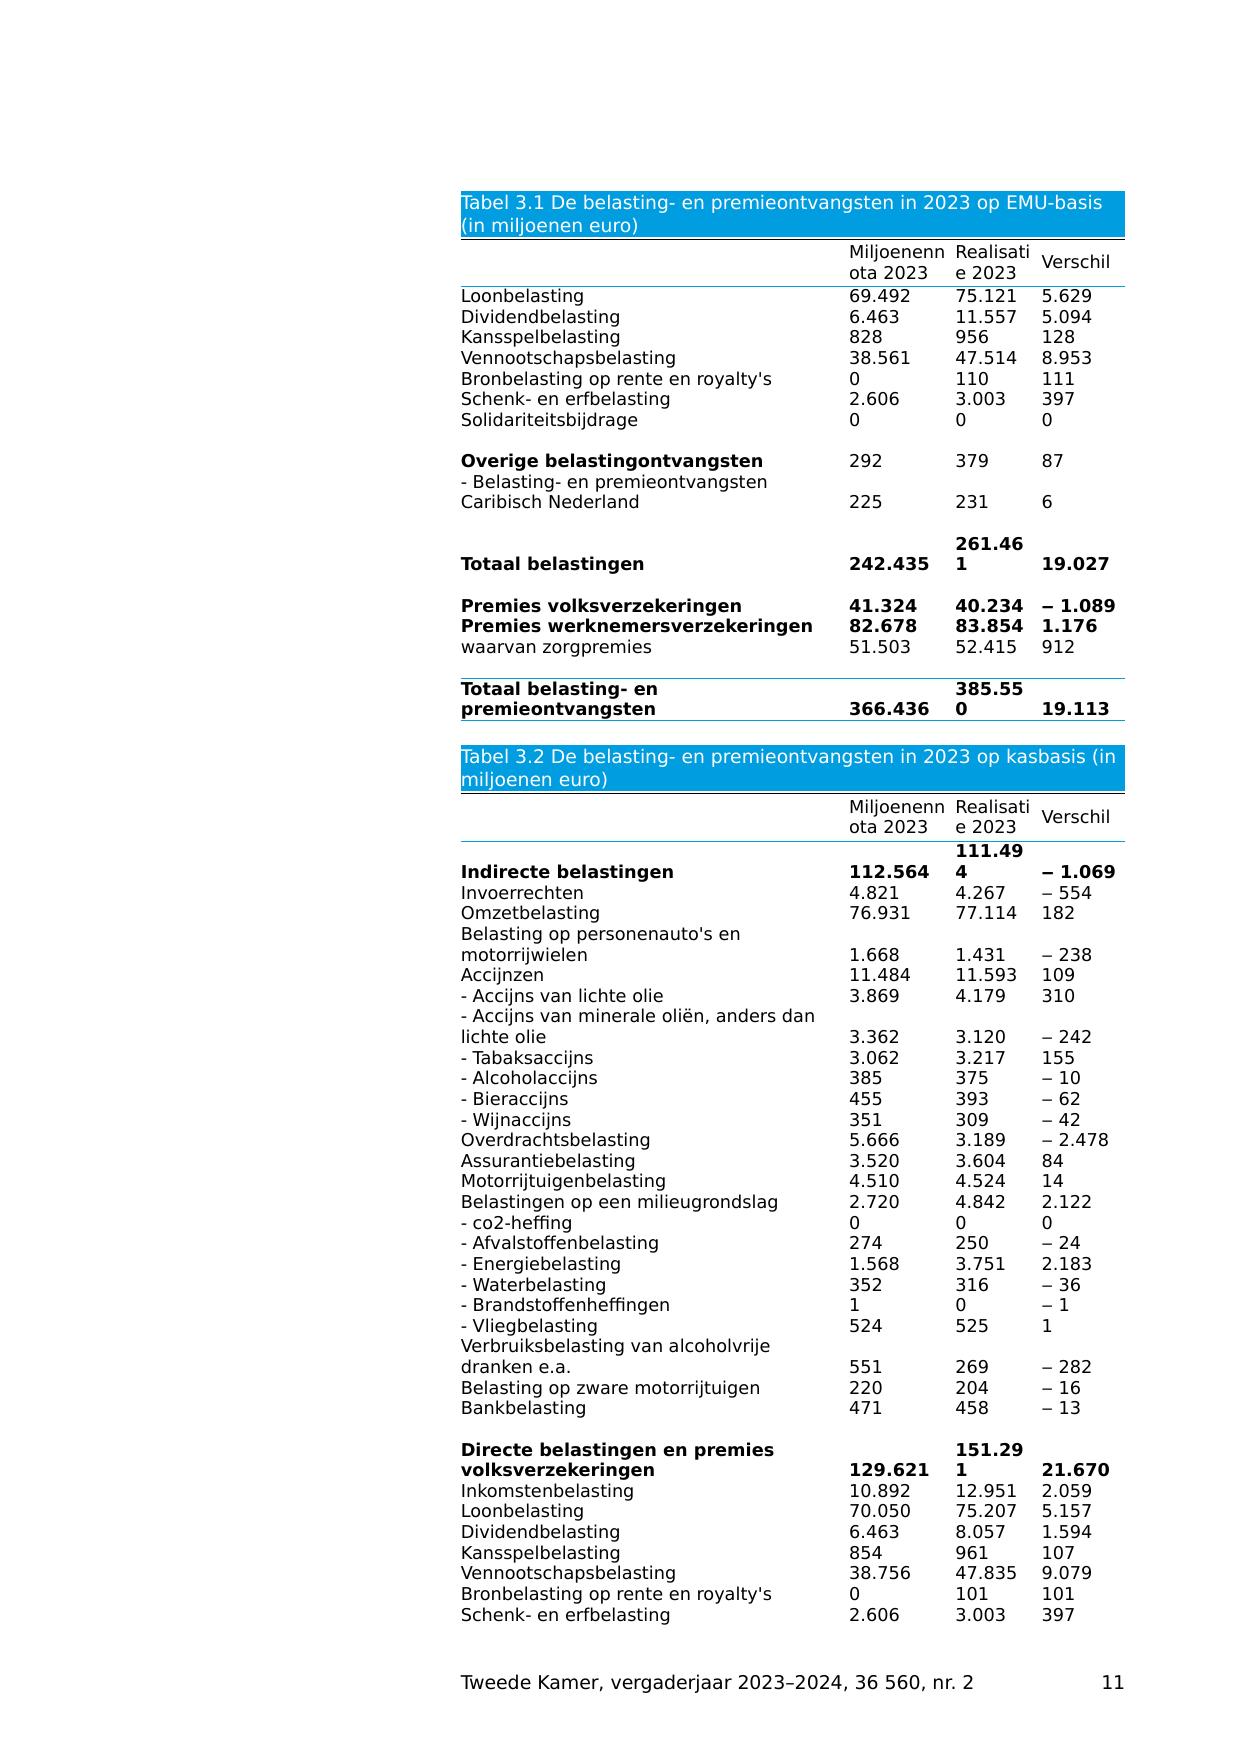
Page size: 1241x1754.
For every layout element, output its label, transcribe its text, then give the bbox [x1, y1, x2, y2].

table_cell Accijnzen [461, 965, 846, 986]
table_cell Belasting op zware motorrijtuigen [461, 1378, 846, 1398]
table_cell [1039, 658, 1125, 678]
table_cell 111 [1039, 369, 1125, 389]
table_cell 11.484 [846, 965, 952, 986]
table_cell Realisatie 2023 [952, 240, 1038, 286]
table_cell 0 [846, 1213, 952, 1233]
table_cell 10.892 [846, 1481, 952, 1501]
table_cell 8.953 [1039, 348, 1125, 369]
table_cell 47.514 [952, 348, 1038, 369]
table_cell 3.062 [846, 1048, 952, 1068]
table_cell 47.835 [952, 1563, 1038, 1584]
table_cell Omzetbelasting [461, 903, 846, 924]
table_cell 1.568 [846, 1254, 952, 1274]
table_cell 11.557 [952, 307, 1038, 327]
table_cell Vennootschapsbelasting [461, 348, 846, 369]
table_cell 40.234 [952, 596, 1038, 616]
table_cell 38.561 [846, 348, 952, 369]
table_cell 385.550 [952, 679, 1038, 720]
table_cell [461, 575, 846, 596]
table_cell Totaal belasting- en premieontvangsten [461, 679, 846, 720]
table_cell 3.003 [952, 1605, 1038, 1625]
table_cell 9.079 [1039, 1563, 1125, 1584]
table_cell 101 [1039, 1584, 1125, 1604]
table_cell - Vliegbelasting [461, 1316, 846, 1336]
table_cell - Belasting- en premieontvangsten Caribisch Nederland [461, 472, 846, 513]
table_cell [846, 1419, 952, 1439]
table_cell 51.503 [846, 637, 952, 657]
table_cell 5.629 [1039, 287, 1125, 307]
table_cell 109 [1039, 965, 1125, 986]
table_cell 11.593 [952, 965, 1038, 986]
table_cell waarvan zorgpremies [461, 637, 846, 657]
table_cell 3.869 [846, 986, 952, 1006]
table_cell Belastingen op een milieugrondslag [461, 1192, 846, 1213]
table_cell 375 [952, 1068, 1038, 1089]
table_cell 385 [846, 1068, 952, 1089]
table_cell Inkomstenbelasting [461, 1481, 846, 1501]
table_cell ‒ 62 [1039, 1089, 1125, 1109]
table_cell [461, 513, 846, 534]
table_cell 525 [952, 1316, 1038, 1336]
table_cell 242.435 [846, 534, 952, 575]
table_cell 1.668 [846, 924, 952, 965]
table_cell ‒ 36 [1039, 1275, 1125, 1295]
table_cell Assurantiebelasting [461, 1151, 846, 1171]
table_cell - Accijns van lichte olie [461, 986, 846, 1006]
table_cell 455 [846, 1089, 952, 1109]
table_cell 0 [846, 1584, 952, 1604]
table_cell Schenk- en erfbelasting [461, 1605, 846, 1625]
table_cell Loonbelasting [461, 1501, 846, 1522]
table_cell 82.678 [846, 616, 952, 637]
table_cell - Energiebelasting [461, 1254, 846, 1274]
table_cell Overdrachtsbelasting [461, 1130, 846, 1151]
table_cell - Afvalstoffenbelasting [461, 1233, 846, 1254]
table_cell 182 [1039, 903, 1125, 924]
table_cell 129.621 [846, 1440, 952, 1481]
table_cell ‒ 1 [1039, 1295, 1125, 1316]
table_cell 309 [952, 1110, 1038, 1130]
table_cell Verschil [1039, 794, 1125, 841]
table_cell [846, 575, 952, 596]
table_cell 310 [1039, 986, 1125, 1006]
table_cell ‒ 13 [1039, 1398, 1125, 1419]
table_cell 75.121 [952, 287, 1038, 307]
table_cell 87 [1039, 451, 1125, 472]
table_cell ‒ 554 [1039, 883, 1125, 903]
table_cell 19.113 [1039, 679, 1125, 720]
table_cell 0 [1039, 1213, 1125, 1233]
table_cell [461, 240, 846, 286]
table_cell 112.564 [846, 842, 952, 883]
table_cell 2.059 [1039, 1481, 1125, 1501]
table_cell 261.461 [952, 534, 1038, 575]
table_cell 75.207 [952, 1501, 1038, 1522]
table_cell 551 [846, 1336, 952, 1378]
table_cell 6 [1039, 472, 1125, 513]
table_cell 12.951 [952, 1481, 1038, 1501]
table_cell 4.821 [846, 883, 952, 903]
table_cell 204 [952, 1378, 1038, 1398]
table_cell 316 [952, 1275, 1038, 1295]
table_cell [461, 658, 846, 678]
table_cell 4.842 [952, 1192, 1038, 1213]
table_cell 83.854 [952, 616, 1038, 637]
table_cell ‒ 238 [1039, 924, 1125, 965]
table_cell 1.594 [1039, 1522, 1125, 1543]
table_cell [461, 1419, 846, 1439]
table_cell 0 [952, 1213, 1038, 1233]
table_cell 397 [1039, 389, 1125, 410]
table_cell Belasting op personenauto's en motorrijwielen [461, 924, 846, 965]
table_cell [1039, 1419, 1125, 1439]
table_cell - Bieraccijns [461, 1089, 846, 1109]
table_cell Bronbelasting op rente en royalty's [461, 369, 846, 389]
table_cell - co2-heffing [461, 1213, 846, 1233]
table_cell Dividendbelasting [461, 1522, 846, 1543]
table_cell Miljoenennota 2023 [846, 794, 952, 841]
table_cell Miljoenennota 2023 [846, 240, 952, 286]
table_cell 4.179 [952, 986, 1038, 1006]
table_cell [952, 431, 1038, 451]
table_cell 292 [846, 451, 952, 472]
table_cell Verschil [1039, 240, 1125, 286]
table_cell Motorrijtuigenbelasting [461, 1171, 846, 1192]
table_cell ‒ 1.069 [1039, 842, 1125, 883]
table_cell Dividendbelasting [461, 307, 846, 327]
table_cell 458 [952, 1398, 1038, 1419]
table_cell 351 [846, 1110, 952, 1130]
table_cell Bankbelasting [461, 1398, 846, 1419]
table_cell 2.720 [846, 1192, 952, 1213]
table_cell 225 [846, 472, 952, 513]
table_cell 366.436 [846, 679, 952, 720]
table_cell Premies volksverzekeringen [461, 596, 846, 616]
table_cell ‒ 16 [1039, 1378, 1125, 1398]
table_cell 1 [846, 1295, 952, 1316]
table_cell ‒ 24 [1039, 1233, 1125, 1254]
table_cell 4.267 [952, 883, 1038, 903]
table_cell 3.003 [952, 389, 1038, 410]
table_cell 397 [1039, 1605, 1125, 1625]
table_cell 69.492 [846, 287, 952, 307]
table_cell 4.510 [846, 1171, 952, 1192]
table_cell 1 [1039, 1316, 1125, 1336]
table_cell 38.756 [846, 1563, 952, 1584]
table_cell Vennootschapsbelasting [461, 1563, 846, 1584]
table_cell 101 [952, 1584, 1038, 1604]
table_cell - Alcoholaccijns [461, 1068, 846, 1089]
table_cell ‒ 42 [1039, 1110, 1125, 1130]
table_cell 3.217 [952, 1048, 1038, 1068]
table_cell 2.183 [1039, 1254, 1125, 1274]
table_cell Realisatie 2023 [952, 794, 1038, 841]
table_cell 379 [952, 451, 1038, 472]
table_cell 956 [952, 328, 1038, 348]
table_cell 352 [846, 1275, 952, 1295]
table_cell 912 [1039, 637, 1125, 657]
table_cell 1.431 [952, 924, 1038, 965]
table_cell ‒ 282 [1039, 1336, 1125, 1378]
table_cell Directe belastingen en premies volksverzekeringen [461, 1440, 846, 1481]
table_cell [461, 431, 846, 451]
table_cell 0 [952, 1295, 1038, 1316]
table_cell 269 [952, 1336, 1038, 1378]
table_cell 155 [1039, 1048, 1125, 1068]
table_cell Totaal belastingen [461, 534, 846, 575]
table_cell 14 [1039, 1171, 1125, 1192]
table_cell 231 [952, 472, 1038, 513]
table_cell 70.050 [846, 1501, 952, 1522]
table_cell 52.415 [952, 637, 1038, 657]
table_cell - Tabaksaccijns [461, 1048, 846, 1068]
table_cell 21.670 [1039, 1440, 1125, 1481]
table_cell 5.157 [1039, 1501, 1125, 1522]
table_cell 3.362 [846, 1006, 952, 1048]
table_cell - Accijns van minerale oliën, anders dan lichte olie [461, 1006, 846, 1048]
table_cell 151.291 [952, 1440, 1038, 1481]
table_cell 220 [846, 1378, 952, 1398]
table_cell [952, 658, 1038, 678]
table_cell [846, 431, 952, 451]
table_cell 2.122 [1039, 1192, 1125, 1213]
table_cell ‒ 10 [1039, 1068, 1125, 1089]
table_cell 128 [1039, 328, 1125, 348]
table_cell [846, 513, 952, 534]
table_cell Loonbelasting [461, 287, 846, 307]
table_cell Kansspelbelasting [461, 1543, 846, 1563]
table_cell 6.463 [846, 1522, 952, 1543]
table_cell 0 [846, 410, 952, 431]
table_cell 5.094 [1039, 307, 1125, 327]
table_cell 5.666 [846, 1130, 952, 1151]
table_cell 471 [846, 1398, 952, 1419]
table_cell 110 [952, 369, 1038, 389]
table_cell 3.751 [952, 1254, 1038, 1274]
table_cell [1039, 431, 1125, 451]
table_cell 3.520 [846, 1151, 952, 1171]
table_cell 4.524 [952, 1171, 1038, 1192]
table_cell 76.931 [846, 903, 952, 924]
table_cell 107 [1039, 1543, 1125, 1563]
table_cell - Waterbelasting [461, 1275, 846, 1295]
table_cell 274 [846, 1233, 952, 1254]
table_cell [952, 575, 1038, 596]
table_cell ‒ 1.089 [1039, 596, 1125, 616]
table_cell 8.057 [952, 1522, 1038, 1543]
table_cell 77.114 [952, 903, 1038, 924]
table_cell 828 [846, 328, 952, 348]
table_cell Kansspelbelasting [461, 328, 846, 348]
table_cell [952, 513, 1038, 534]
table_cell [1039, 575, 1125, 596]
table_cell 3.120 [952, 1006, 1038, 1048]
table_cell 0 [1039, 410, 1125, 431]
table_cell - Wijnaccijns [461, 1110, 846, 1130]
table_cell 393 [952, 1089, 1038, 1109]
table_cell 111.494 [952, 842, 1038, 883]
table_cell 3.604 [952, 1151, 1038, 1171]
table_cell Solidariteitsbijdrage [461, 410, 846, 431]
table_cell 961 [952, 1543, 1038, 1563]
table_cell 3.189 [952, 1130, 1038, 1151]
table_cell ‒ 2.478 [1039, 1130, 1125, 1151]
table_cell Premies werknemersverzekeringen [461, 616, 846, 637]
table_cell 2.606 [846, 1605, 952, 1625]
table_cell Indirecte belastingen [461, 842, 846, 883]
table_cell 524 [846, 1316, 952, 1336]
table_cell Overige belastingontvangsten [461, 451, 846, 472]
table_cell [461, 794, 846, 841]
table_cell - Brandstoffenheffingen [461, 1295, 846, 1316]
table_cell 854 [846, 1543, 952, 1563]
table_cell 0 [846, 369, 952, 389]
table_cell Schenk- en erfbelasting [461, 389, 846, 410]
table_cell 19.027 [1039, 534, 1125, 575]
table_cell [846, 658, 952, 678]
table_cell 1.176 [1039, 616, 1125, 637]
table_cell 0 [952, 410, 1038, 431]
table_cell Invoerrechten [461, 883, 846, 903]
table_cell 84 [1039, 1151, 1125, 1171]
table_cell 250 [952, 1233, 1038, 1254]
table_cell [1039, 513, 1125, 534]
table_cell 2.606 [846, 389, 952, 410]
table_cell 6.463 [846, 307, 952, 327]
table_cell 41.324 [846, 596, 952, 616]
table_cell Bronbelasting op rente en royalty's [461, 1584, 846, 1604]
table_cell Verbruiksbelasting van alcoholvrije dranken e.a. [461, 1336, 846, 1378]
table_cell ‒ 242 [1039, 1006, 1125, 1048]
table_cell [952, 1419, 1038, 1439]
